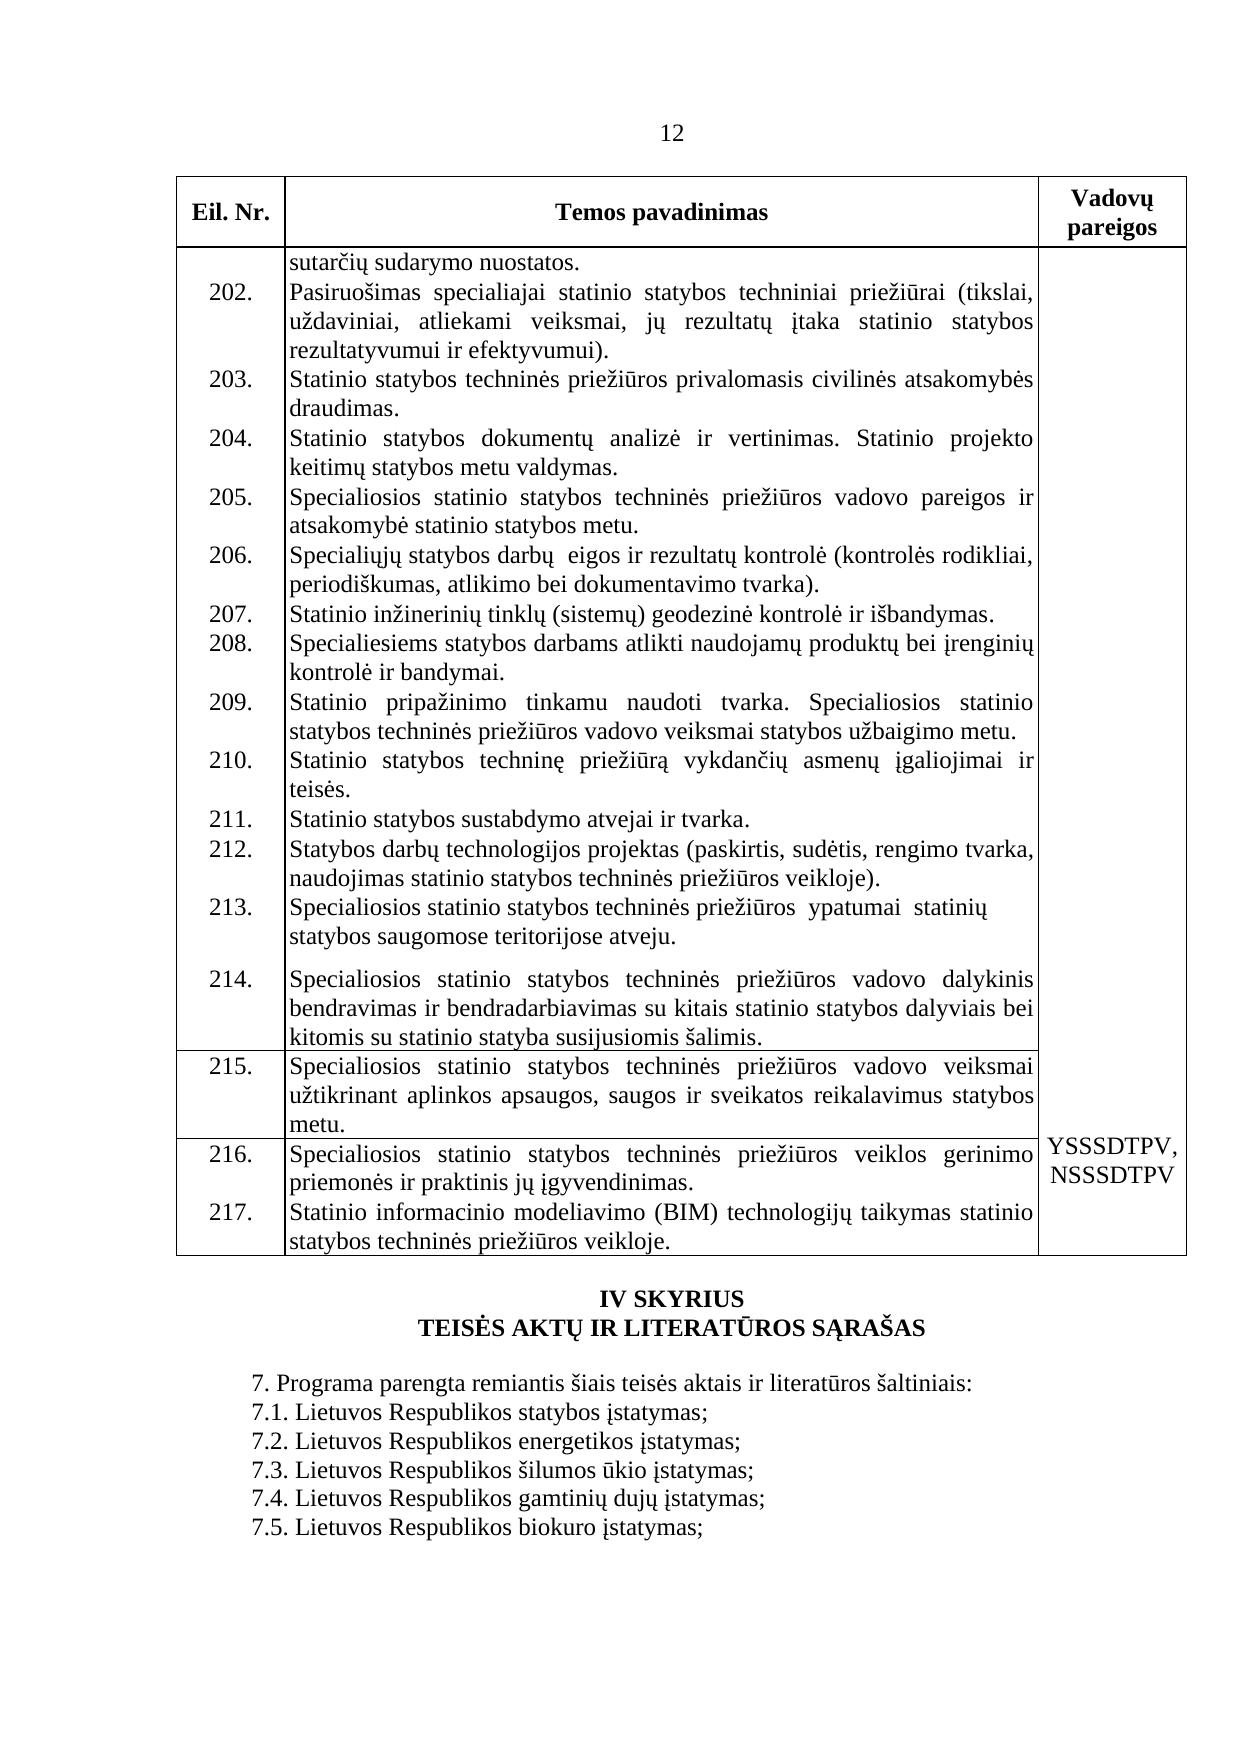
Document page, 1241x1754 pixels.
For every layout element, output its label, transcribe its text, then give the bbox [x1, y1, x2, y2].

table_cell Specialiosios statinio statybos techninės priežiūros veiklos gerinimo priemonės ir praktinis jų įgyvendinimas. [286, 1139, 1038, 1196]
table_cell Statinio statybos sustabdymo atvejai ir tvarka. [286, 803, 1038, 833]
text 7. Programa parengta remiantis šiais teisės aktais ir literatūros šaltiniais: [177, 1368, 1166, 1397]
table_cell sutarčių sudarymo nuostatos. [286, 248, 1038, 276]
text IV SKYRIUS [177, 1284, 1166, 1313]
table_cell 217. [177, 1196, 284, 1255]
table_cell Statinio statybos techninę priežiūrą vykdančių asmenų įgaliojimai ir teisės. [286, 745, 1038, 803]
table_cell Statinio statybos techninės priežiūros privalomasis civilinės atsakomybės draudimas. [286, 364, 1038, 422]
table_cell [177, 921, 284, 963]
text 7.5. Lietuvos Respublikos biokuro įstatymas; [177, 1512, 1166, 1541]
table_cell 203. [177, 364, 284, 422]
text 7.4. Lietuvos Respublikos gamtinių dujų įstatymas; [177, 1483, 1166, 1512]
table_cell Specialiųjų statybos darbų eigos ir rezultatų kontrolė (kontrolės rodikliai, periodiškumas, atlikimo bei dokumentavimo tvarka). [286, 539, 1038, 598]
table_cell Pasiruošimas specialiajai statinio statybos techniniai priežiūrai (tikslai, uždaviniai, atliekami veiksmai, jų rezultatų įtaka statinio statybos rezultatyvumui ir efektyvumui). [286, 276, 1038, 363]
table_cell 202. [177, 276, 284, 363]
table_cell Statinio statybos dokumentų analizė ir vertinimas. Statinio projekto keitimų statybos metu valdymas. [286, 422, 1038, 481]
table_cell 215. [177, 1051, 284, 1138]
table_cell 216. [177, 1139, 284, 1196]
table_cell [1039, 248, 1186, 921]
table_cell 213. [177, 891, 284, 921]
table_cell Statinio informacinio modeliavimo (BIM) technologijų taikymas statinio statybos techninės priežiūros veikloje. [286, 1196, 1038, 1255]
table_header Eil. Nr. [177, 177, 284, 246]
table_cell Specialiosios statinio statybos techninės priežiūros vadovo veiksmai užtikrinant aplinkos apsaugos, saugos ir sveikatos reikalavimus statybos metu. [286, 1051, 1038, 1138]
table_cell 204. [177, 422, 284, 481]
table_cell YSSSDTPV, NSSSDTPV [1039, 921, 1186, 1255]
table_cell Specialiosios statinio statybos techninės priežiūros ypatumai statinių [286, 891, 1038, 921]
table_cell 212. [177, 833, 284, 891]
table_cell Statybos darbų technologijos projektas (paskirtis, sudėtis, rengimo tvarka, naudojimas statinio statybos techninės priežiūros veikloje). [286, 833, 1038, 891]
table_cell 205. [177, 481, 284, 539]
table_cell statybos saugomose teritorijose atveju. [286, 921, 1038, 963]
table_header Temos pavadinimas [286, 177, 1038, 246]
table_cell Specialiesiems statybos darbams atlikti naudojamų produktų bei įrenginių kontrolė ir bandymai. [286, 628, 1038, 686]
table_cell 210. [177, 745, 284, 803]
table_cell [177, 248, 284, 276]
table_cell 206. [177, 539, 284, 598]
table_header Vadovų pareigos [1039, 177, 1186, 246]
table_cell Statinio inžinerinių tinklų (sistemų) geodezinė kontrolė ir išbandymas. [286, 598, 1038, 627]
text TEISĖS AKTŲ IR LITERATŪROS SĄRAŠAS [177, 1313, 1166, 1342]
text 7.1. Lietuvos Respublikos statybos įstatymas; [177, 1397, 1166, 1426]
text 7.3. Lietuvos Respublikos šilumos ūkio įstatymas; [177, 1455, 1166, 1483]
table_cell Statinio pripažinimo tinkamu naudoti tvarka. Specialiosios statinio statybos techninės priežiūros vadovo veiksmai statybos užbaigimo metu. [286, 686, 1038, 744]
table_cell 211. [177, 803, 284, 833]
text 7.2. Lietuvos Respublikos energetikos įstatymas; [177, 1426, 1166, 1455]
table_cell 207. [177, 598, 284, 627]
table_cell 209. [177, 686, 284, 744]
table_cell Specialiosios statinio statybos techninės priežiūros vadovo pareigos ir atsakomybė statinio statybos metu. [286, 481, 1038, 539]
table_cell Specialiosios statinio statybos techninės priežiūros vadovo dalykinis bendravimas ir bendradarbiavimas su kitais statinio statybos dalyviais bei kitomis su statinio statyba susijusiomis šalimis. [286, 963, 1038, 1050]
table_cell 208. [177, 628, 284, 686]
table_cell 214. [177, 963, 284, 1050]
